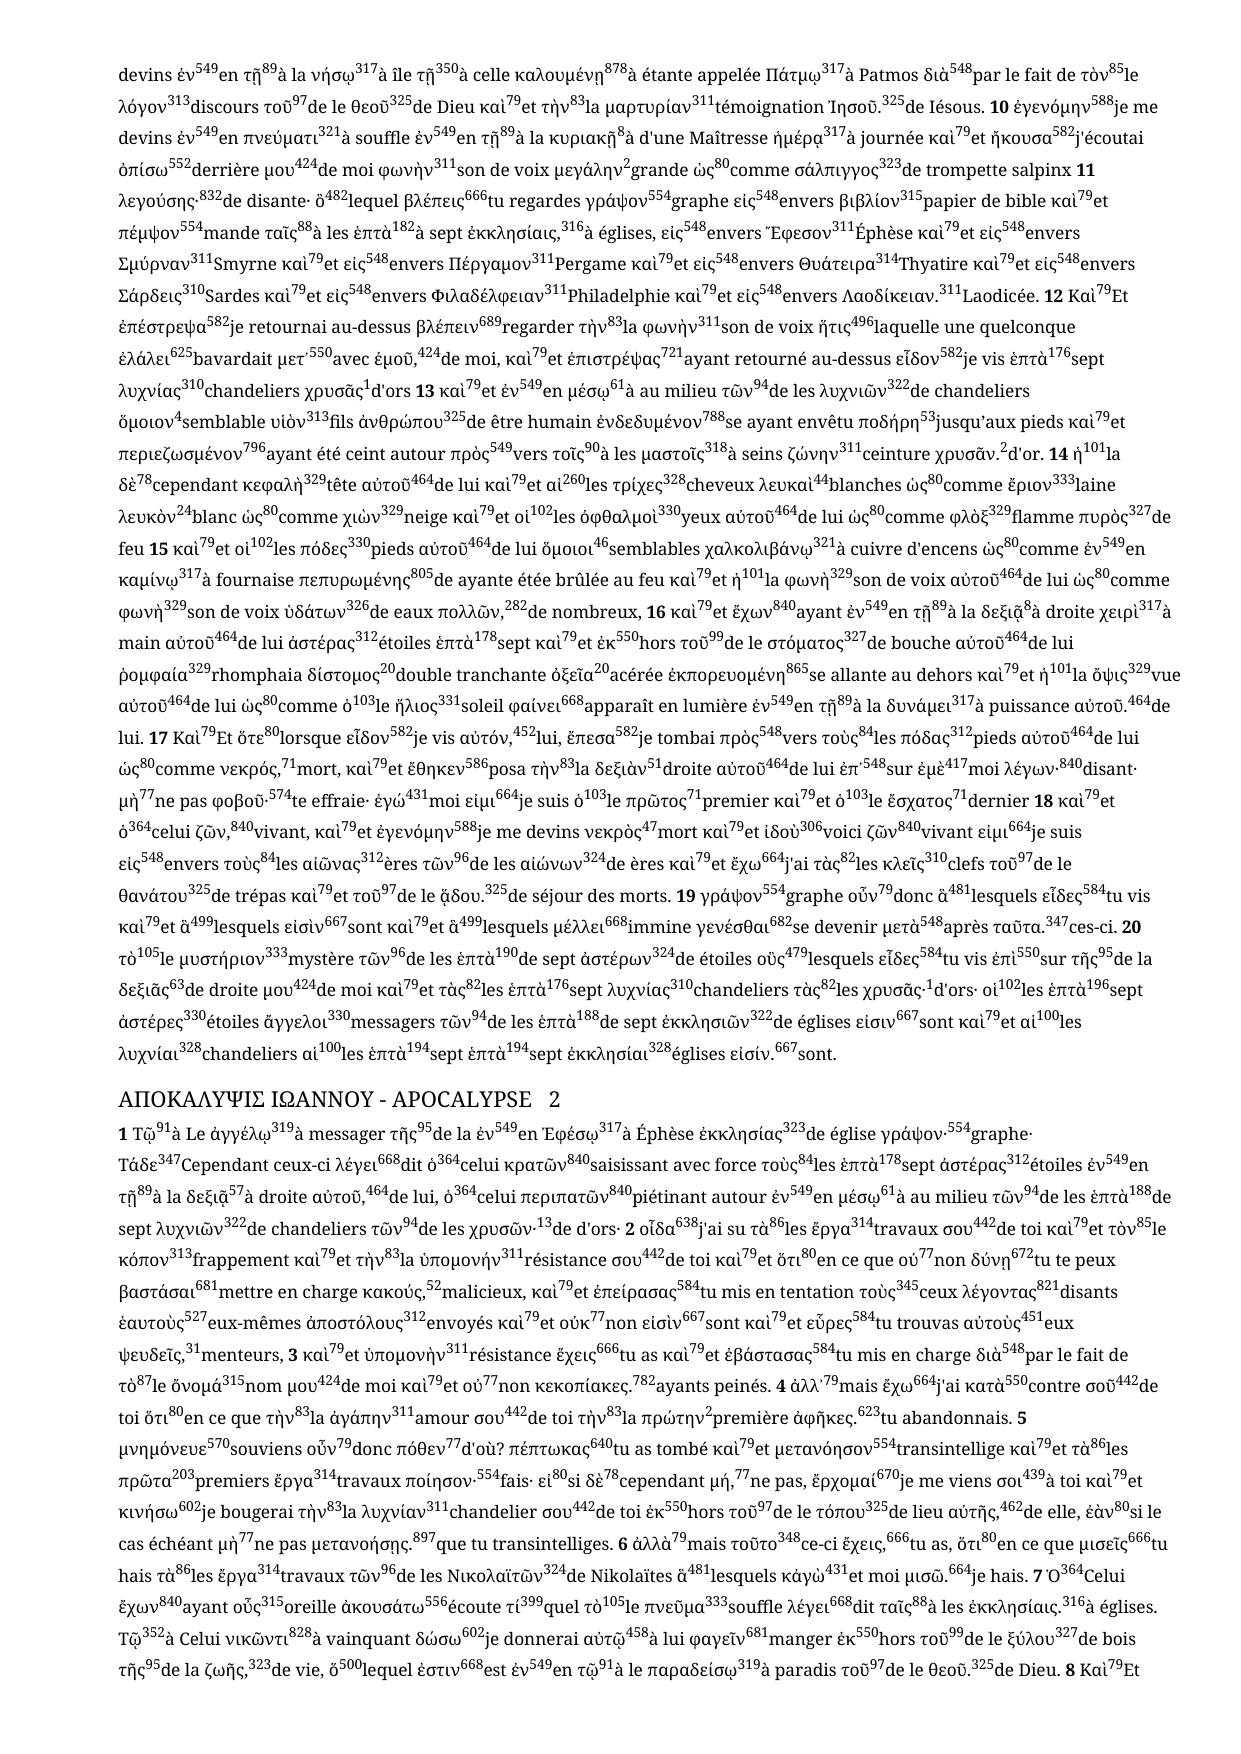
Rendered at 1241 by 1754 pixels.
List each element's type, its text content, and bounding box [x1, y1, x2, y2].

text 1 Τῷ91à Le ἀγγέλῳ319à messager τῆς95de la ἐν549en Ἐφέσῳ317à Éphèse ἐκκλησίας323de église γράψον·554graphe· Τάδε347Cependant ceux-ci λέγει668dit ὁ364celui κρατῶν840saisissant avec force τοὺς84les ἑπτὰ178sept ἀστέρας312étoiles ἐν549en τῇ89à la δεξιᾷ57à droite αὐτοῦ,464de lui, ὁ364celui περιπατῶν840piétinant autour ἐν549en μέσῳ61à au milieu τῶν94de les ἑπτὰ188de sept λυχνιῶν322de chandeliers τῶν94de les χρυσῶν·13de d'ors· 2 οἶδα638j'ai su τὰ86les ἔργα314travaux σου442de toi καὶ79et τὸν85le κόπον313frappement καὶ79et τὴν83la ὑπομονήν311résistance σου442de toi καὶ79et ὅτι80en ce que οὐ77non δύνῃ672tu te peux βαστάσαι681mettre en charge κακούς,52malicieux, καὶ79et ἐπείρασας584tu mis en tentation τοὺς345ceux λέγοντας821disants ἑαυτοὺς527eux-mêmes ἀποστόλους312envoyés καὶ79et οὐκ77non εἰσὶν667sont καὶ79et εὗρες584tu trouvas αὐτοὺς451eux ψευδεῖς,31menteurs, 3 καὶ79et ὑπομονὴν311résistance ἔχεις666tu as καὶ79et ἐβάστασας584tu mis en charge διὰ548par le fait de τὸ87le ὄνομά315nom μου424de moi καὶ79et οὐ77non κεκοπίακες.782ayants peinés. 4 ἀλλ᾽79mais ἔχω664j'ai κατὰ550contre σοῦ442de toi ὅτι80en ce que τὴν83la ἀγάπην311amour σου442de toi τὴν83la πρώτην2première ἀφῆκες.623tu abandonnais. 5 μνημόνευε570souviens οὖν79donc πόθεν77d'où? πέπτωκας640tu as tombé καὶ79et μετανόησον554transintellige καὶ79et τὰ86les πρῶτα203premiers ἔργα314travaux ποίησον·554fais· εἰ80si δὲ78cependant μή,77ne pas, ἔρχομαί670je me viens σοι439à toi καὶ79et κινήσω602je bougerai τὴν83la λυχνίαν311chandelier σου442de toi ἐκ550hors τοῦ97de le τόπου325de lieu αὐτῆς,462de elle, ἐὰν80si le cas échéant μὴ77ne pas μετανοήσῃς.897que tu transintelliges. 6 ἀλλὰ79mais τοῦτο348ce-ci ἔχεις,666tu as, ὅτι80en ce que μισεῖς666tu hais τὰ86les ἔργα314travaux τῶν96de les Νικολαϊτῶν324de Nikolaïtes ἃ481lesquels κἀγὼ431et moi μισῶ.664je hais. 7 Ὁ364Celui ἔχων840ayant οὖς315oreille ἀκουσάτω556écoute τί399quel τὸ105le πνεῦμα333souffle λέγει668dit ταῖς88à les ἐκκλησίαις.316à églises. Τῷ352à Celui νικῶντι828à vainquant δώσω602je donnerai αὐτῷ458à lui φαγεῖν681manger ἐκ550hors τοῦ99de le ξύλου327de bois τῆς95de la ζωῆς,323de vie, ὅ500lequel ἐστιν668est ἐν549en τῷ91à le παραδείσῳ319à paradis τοῦ97de le θεοῦ.325de Dieu. 8 Καὶ79Et τῷ91à le ἀγγέλῳ319à messager τῆς95de la ἐν549en Σμύρνῃ317à Smyrne ἐκκλησίας323de église γράψον·554graphe· Τάδε347Cependant ceux-ci λέγει668dit ὁ103le πρῶτος71premier καὶ79et ὁ103le ἔσχατος,71dernier, ὃς498lequel ἐγένετο592se devint νεκρὸς47mort καὶ79et ἔζησεν·586vécut· 9 οἶδά638j'ai su σου442de toi τὴν83la θλῖψιν311oppression καὶ79et τὴν83la πτωχείαν,311pauvreté, ἀλλὰ79mais πλούσιος47riche εἶ,666tu es, καὶ79et τὴν83la βλασφημίαν311blasphème ἐκ550hors τῶν357de ceux λεγόντων833de disants Ἰουδαίους31Ioudaiens εἶναι689être ἑαυτοὺς527eux-mêmes καὶ79et οὐκ77non εἰσὶν667sont ἀλλὰ79mais συναγωγὴ329synagogue τοῦ97de le σατανᾶ.325de Satanas. 10 μηδὲν375pas un φοβοῦ574te effraie ἃ481lesquels μέλλεις666tu immines πάσχειν.689souffrir. ἰδοὺ306voici μέλλει668immine βάλλειν689jeter ὁ103le διάβολος71diable ἐξ550hors ὑμῶν441de vous εἰς548envers φυλακὴν311gardiennage ἵνα80afin que πειρασθῆτε908que vous soyez mis en tentation καὶ79et ἕξετε603vous aurez θλῖψιν311oppression ἡμερῶν322de journées δέκα.188de dix. γίνου574te deviens πιστὸς47croyable ἄχρι552jusqu'à l'extrémité θανάτου,325de trépas, καὶ79et δώσω602je donnerai σοι439à toi τὸν85le στέφανον313couronne τῆς95de la ζωῆς.323de vie. 11 Ὁ364Celui ἔχων840ayant οὖς315oreille ἀκουσάτω556écoute τί399quel τὸ105le πνεῦμα333souffle λέγει668dit ταῖς88à les ἐκκλησίαις.316à églises. Ὁ364Celui νικῶν840vainquant οὐ77non μὴ77ne pas ἀδικηθῇ911que soit fait injustice ἐκ550hors τοῦ97de le θανάτου325de trépas τοῦ97de le δευτέρου.210de deuxième. 12 Καὶ79Et τῷ91à le ἀγγέλῳ319à messager τῆς95de la ἐν549en Περγάμῳ317à Pergame ἐκκλησίας323de église γράψον·554graphe· Τάδε347Cependant ceux-ci λέγει668dit ὁ364celui ἔχων840ayant τὴν83la ῥομφαίαν311rhomphaia τὴν83la δίστομον2double tranchante τὴν83la ὀξεῖαν·2acérée· 13 οἶδα638j'ai su ποῦ77où? κατοικεῖς,666tu établis maison d'habitation, ὅπου77là où ὁ103le θρόνος331trône τοῦ97de le σατανᾶ,325de Satanas, καὶ79et κρατεῖς666tu saisis avec force τὸ87le ὄνομά315nom μου424de moi καὶ79et οὐκ77non ἠρνήσω590tu te nias τὴν83la πίστιν311croyance μου424de moi καὶ77aussi ἐν549en ταῖς88à les ἡμέραις316à journées Ἀντιπᾶς331Antipas ὁ103le μάρτυς331témoin μου424de moi ὁ103le πιστός71croyable μου,424de moi, ὃς498lequel ἀπεκτάνθη600fut tué catégoriquement παρ᾽549à côté ὑμῖν,438à vous, ὅπου77là où ὁ103le σατανᾶς331Satanas κατοικεῖ.668établit maison d'habitation. 14 ἀλλ᾽79mais ἔχω664j'ai κατὰ550contre σοῦ442de toi ὀλίγα374peu ὅτι80en ce que ἔχεις666tu as ἐκεῖ77là κρατοῦντας821saisissants avec force τὴν83la διδαχὴν311enseignement Βαλαάμ,325de Balaam, ὃς498lequel ἐδίδασκεν625enseignait τῷ91à le Βαλὰκ319à Balak βαλεῖν681jeter σκάνδαλον315scandale ἐνώπιον552en devant τῶν96de les υἱῶν324de fils Ἰσραὴλ325de Israël φαγεῖν681manger εἰδωλόθυτα54idolothytes καὶ79et πορνεῦσαι.681porner. 15 οὕτως77ainsi ἔχεις666tu as καὶ77aussi σὺ448toi κρατοῦντας821saisissants avec force τὴν83la διδαχὴν311enseignement [τῶν]96[de les] Νικολαϊτῶν324de Nikolaïtes ὁμοίως.77semblablement. 16 μετανόησον554transintellige οὖν·79donc· εἰ80si δὲ78cependant μή,77ne pas, ἔρχομαί670je me viens σοι439à toi ταχὺ77promptement καὶ79et πολεμήσω602je guerroierai μετ᾽550avec αὐτῶν463de eux ἐν549en τῇ89à la ῥομφαίᾳ317à rhomphaia τοῦ99de le στόματός327de bouche μου.424de moi. 17 Ὁ364Celui ἔχων840ayant οὖς315oreille ἀκουσάτω556écoute τί399quel τὸ105le πνεῦμα333souffle λέγει668dit ταῖς88à les ἐκκλησίαις.316à églises. Τῷ352à Celui νικῶντι828à vainquant δώσω602je donnerai αὐτῷ458à lui τοῦ99de le μάννα327de manne τοῦ360de ce κεκρυμμένου809de ayant été caché καὶ79et δώσω602je donnerai αὐτῷ458à lui ψῆφον311caillou lisse λευκήν,2blanche, καὶ79et ἐπὶ548sur τὴν83la ψῆφον311caillou lisse ὄνομα315nom καινὸν6nouveau γεγραμμένον798ayant été graphé ὃ482lequel οὐδεὶς390aucun οἶδεν642a su εἰ551si μὴ77ne pas ὁ364celui λαμβάνων.840prenant. 18 Καὶ79Et τῷ91à le ἀγγέλῳ319à messager τῆς95de la ἐν549en Θυατείροις320à Thyatire ἐκκλησίας323de église γράψον·554graphe· Τάδε347Cependant ceux-ci λέγει668dit ὁ103le υἱὸς331fils τοῦ97de le θεοῦ,325de Dieu, ὁ364celui ἔχων840ayant τοὺς84les ὀφθαλμοὺς312yeux αὐτοῦ464de lui ὡς80comme φλόγα311flamme πυρὸς327de feu καὶ79et οἱ102les πόδες330pieds αὐτοῦ464de lui ὅμοιοι46semblables χαλκολιβάνῳ·321à cuivre d'encens· 19 οἶδά638j'ai su σου442de toi τὰ86les ἔργα314travaux καὶ79et τὴν83la ἀγάπην311amour καὶ79et τὴν83la πίστιν311croyance καὶ79et τὴν83la διακονίαν311service καὶ79et τὴν83la ὑπομονήν311résistance σου,442de toi, καὶ79et τὰ86les ἔργα314travaux σου442de toi τὰ86les ἔσχατα5derniers πλείονα33plus nombreusement τῶν98de les πρώτων.66de premiers. 20 ἀλλ᾽79mais ἔχω664j'ai κατὰ550contre σοῦ442de toi ὅτι80en ce que ἀφεῖς666tu abandonnes τὴν83la γυναῖκα311femme Ἰεζάβελ,311Iézabel, ἡ362celle λέγουσα838disante ἑαυτὴν526elle-même προφῆτιν311prophétesse καὶ79et διδάσκει668enseigne καὶ79et πλανᾷ668égare τοὺς84les ἐμοὺς217miens δούλους312mâles esclaves πορνεῦσαι681porner καὶ79et φαγεῖν681manger εἰδωλόθυτα.54idolothytes. 21 καὶ79et ἔδωκα582je donnai αὐτῇ456à elle χρόνον313temps ἵνα80afin que μετανοήσῃ,899que transintellige, καὶ79et οὐ77non θέλει668veut μετανοῆσαι681transintelliger ἐκ550hors τῆς95de la πορνείας323de pornation αὐτῆς.462de elle. 22 ἰδοὺ306voici βάλλω664je jette αὐτὴν450elle εἰς548envers κλίνην311lit καὶ79et τοὺς345ceux μοιχεύοντας821adultérants μετ᾽550avec αὐτῆς462de elle εἰς548envers θλῖψιν311oppression μεγάλην,2grande, ἐὰν80si le cas échéant μὴ77ne pas μετανοήσουσιν605transintelligeront ἐκ550hors τῶν98de les ἔργων326de travaux αὐτῆς,462de elle, 23 καὶ79et τὰ86les τέκνα314enfants αὐτῆς462de elle ἀποκτενῶ602je tuerai catégoriquement ἐν549en θανάτῳ.319à trépas. καὶ79et γνώσονται611se connaîtront πᾶσαι284toutes αἱ100les ἐκκλησίαι328églises ὅτι80en ce que ἐγώ431moi εἰμι664je suis ὁ364celui ἐραυνῶν840scrutant νεφροὺς312reins καὶ79et καρδίας,310coeurs, καὶ79et δώσω602je donnerai ὑμῖν438à vous ἑκάστῳ378à chacun κατὰ548selon τὰ86les ἔργα314travaux ὑμῶν.441de vous. 24 ὑμῖν438à vous δὲ78cependant λέγω664je dis τοῖς90à les λοιποῖς377à restants τοῖς485à ceux ἐν549en Θυατείροις,320à Thyatire, ὅσοι497autant lesquels οὐκ77non ἔχουσιν667ont τὴν83la διδαχὴν311enseignement ταύτην,136celle-ci, οἵτινες497lesquels des quelconques οὐκ77non ἔγνωσαν585connurent τὰ86les βαθέα54profonds τοῦ97de le σατανᾶ325de Satanas ὡς80comme λέγουσιν·667disent· οὐ77non βάλλω664je jette ἐφ᾽548sur ὑμᾶς436vous ἄλλο117autre βάρος,315poids, 25 πλὴν79toutefois ὃ482lequel ἔχετε665vous avez κρατήσατε553saisissez avec force ἄχρι[ς]80jusqu'à l'extrémité οὗ492de lequel ἂν340le cas échéant ἥξω.895que je surgisse. 26 Καὶ79Et ὁ364celui νικῶν840vainquant καὶ79et ὁ364celui τηρῶν840gardant ἄχρι552jusqu'à l'extrémité τέλους327de achèvement τὰ86les ἔργα314travaux μου,424de moi, δώσω602je donnerai αὐτῷ458à lui ἐξουσίαν311autorité ἐπὶ550sur τῶν98de les ἐθνῶν326de ethnies 27 καὶ79et ποιμανεῖ606bergera αὐτοὺς451eux ἐν549en ῥάβδῳ317à bâton σιδηρᾷ8à de fer ὡς80comme τὰ104les σκεύη332ustensiles τὰ104les κεραμικὰ23céramiques συντρίβεται,680est broyé ensemble, 28 ὡς80comme κἀγὼ431et moi εἴληφα638j'ai pris παρὰ550à côté τοῦ97de le πατρός325de père μου,424de moi, καὶ79et δώσω602je donnerai αὐτῷ458à lui τὸν85le ἀστέρα313étoile τὸν85le πρωϊνόν.4matinal. 29 Ὁ364Celui ἔχων840ayant οὖς315oreille ἀκουσάτω556écoute τί399quel τὸ105le πνεῦμα333souffle λέγει668dit ταῖς88à les ἐκκλησίαις.316à églises. [118, 1118, 1181, 1682]
text ΑΠΟΚΑΛΥΨΙΣ ΙΩΑΝΝΟΥ - APOCALYPSE 2 [118, 1084, 1181, 1113]
text 1 Ἀποκάλυψις329Découverte Ἰησοῦ325de Iésous Χριστοῦ325de Christ ἣν478laquelle ἔδωκεν586donna αὐτῷ458à lui ὁ103le θεὸς331Dieu δεῖξαι681montrer τοῖς90à les δούλοις318à mâles esclaves αὐτοῦ464de lui ἃ481lesquels δεῖ668attache de lien γενέσθαι682se devenir ἐν549en τάχει,321à vitesse, καὶ79et ἐσήμανεν586signifia ἀποστείλας721ayant envoyé διὰ550par τοῦ97de le ἀγγέλου325de messager αὐτοῦ464de lui τῷ91à le δούλῳ319à mâle esclave αὐτοῦ464de lui Ἰωάννῃ,319à Ioannes, 2 ὃς498lequel ἐμαρτύρησεν586témoigna τὸν85le λόγον313discours τοῦ97de le θεοῦ325de Dieu καὶ79et τὴν83la μαρτυρίαν311témoignation Ἰησοῦ325de Iésous Χριστοῦ325de Christ ὅσα481autant lesquels εἶδεν.586vit. 3 Μακάριος47Bienheureux ὁ364celui ἀναγινώσκων840prenant connaissance καὶ79et οἱ363ceux ἀκούοντες839écoutants τοὺς84les λόγους312discours τῆς95de la προφητείας323de prophétie καὶ79et τηροῦντες839gardants τὰ347ces ἐν549en αὐτῇ456à elle γεγραμμένα,797ayants étés graphés, ὁ103le γὰρ79car καιρὸς331moment ἐγγύς.77proche. 4 Ἰωάννης331Ioannes ταῖς88à les ἑπτὰ182à sept ἐκκλησίαις316à églises ταῖς349à celles ἐν549en τῇ89à la Ἀσίᾳ·317à Asie· χάρις329grâce ὑμῖν438à vous καὶ79et εἰρήνη329paix ἀπὸ547au loin ὁ364celui ὢν840étant καὶ79et ὁ498celui ἦν625était καὶ79et ὁ498celui ἐρχόμενος867se venant καὶ79et ἀπὸ550au loin τῶν98de les ἑπτὰ192de sept πνευμάτων326de souffles ἃ499lesquels ἐνώπιον552en devant τοῦ97de le θρόνου325de trône αὐτοῦ464de lui 5 καὶ79et ἀπὸ550au loin Ἰησοῦ325de Iésous Χριστοῦ,325de Christ, ὁ103le μάρτυς,331témoin, ὁ103le πιστός,22croyable, ὁ103le πρωτότοκος71premier-né τῶν96de les νεκρῶν64de morts καὶ79et ὁ103le ἄρχων331chef τῶν96de les βασιλέων324de rois τῆς95de la γῆς.323de terre. Τῷ352à Celui ἀγαπῶντι828à aimant ἡμᾶς416nous καὶ79et λύσαντι713à ayant délié ἡμᾶς416nous ἐκ550hors τῶν94de les ἁμαρτιῶν322de fautes ἡμῶν423de nous ἐν549en τῷ93à le αἵματι321à sang αὐτοῦ,464de lui, 6 καὶ79et ἐποίησεν586fit ἡμᾶς416nous βασιλείαν,311royauté, ἱερεῖς312sacrificateurs τῷ91à le θεῷ319à Dieu καὶ79et πατρὶ319à père αὐτοῦ,464de lui, αὐτῷ458à lui ἡ101la δόξα329gloire καὶ79et τὸ105le κράτος333force εἰς548envers τοὺς84les αἰῶνας312ères [τῶν96[de les αἰώνων]·324de ères]· ἀμήν.304amen. 7 Ἰδοὺ306Voici ἔρχεται674se vient μετὰ550avec τῶν94de les νεφελῶν,322de nuées, καὶ79et ὄψεται612se verra αὐτὸν452lui πᾶς287tout ὀφθαλμὸς331oeil καὶ79et οἵτινες497lesquels des quelconques αὐτὸν452lui ἐξεκέντησαν,585transpercèrent, καὶ79et κόψονται611se couperont ἐπ᾽548sur αὐτὸν452lui πᾶσαι284toutes αἱ100les φυλαὶ328tribus τῆς95de la γῆς.323de terre. ναί,304oui, ἀμήν.304amen. 8 Ἐγώ431Moi εἰμι664je suis τὸ105le ἄλφα333Alpha καὶ79et τὸ105le ὦ,333Oméga, λέγει668dit κύριος331Maître ὁ103le θεός,331Dieu, ὁ364celui ὢν840étant καὶ79et ὁ498celui ἦν625était καὶ79et ὁ498celui ἐρχόμενος,867se venant, ὁ103le παντοκράτωρ.331Pantocrator. 9 Ἐγὼ431Moi Ἰωάννης,331Ioannes, ὁ103le ἀδελφὸς331frère ὑμῶν441de vous καὶ79et συγκοινωνὸς331communiant avec ἐν549en τῇ89à la θλίψει317à oppression καὶ79et βασιλείᾳ317à royauté καὶ79et ὑπομονῇ317à résistance ἐν549en Ἰησοῦ,319à Iésous, ἐγενόμην588je me devins ἐν549en τῇ89à la νήσῳ317à île τῇ350à celle καλουμένῃ878à étante appelée Πάτμῳ317à Patmos διὰ548par le fait de τὸν85le λόγον313discours τοῦ97de le θεοῦ325de Dieu καὶ79et τὴν83la μαρτυρίαν311témoignation Ἰησοῦ.325de Iésous. 10 ἐγενόμην588je me devins ἐν549en πνεύματι321à souffle ἐν549en τῇ89à la κυριακῇ8à d'une Maîtresse ἡμέρᾳ317à journée καὶ79et ἤκουσα582j'écoutai ὀπίσω552derrière μου424de moi φωνὴν311son de voix μεγάλην2grande ὡς80comme σάλπιγγος323de trompette salpinx 11 λεγούσης·832de disante· ὃ482lequel βλέπεις666tu regardes γράψον554graphe εἰς548envers βιβλίον315papier de bible καὶ79et πέμψον554mande ταῖς88à les ἑπτὰ182à sept ἐκκλησίαις,316à églises, εἰς548envers Ἔφεσον311Éphèse καὶ79et εἰς548envers Σμύρναν311Smyrne καὶ79et εἰς548envers Πέργαμον311Pergame καὶ79et εἰς548envers Θυάτειρα314Thyatire καὶ79et εἰς548envers Σάρδεις310Sardes καὶ79et εἰς548envers Φιλαδέλφειαν311Philadelphie καὶ79et εἰς548envers Λαοδίκειαν.311Laodicée. 12 Καὶ79Et ἐπέστρεψα582je retournai au-dessus βλέπειν689regarder τὴν83la φωνὴν311son de voix ἥτις496laquelle une quelconque ἐλάλει625bavardait μετ᾽550avec ἐμοῦ,424de moi, καὶ79et ἐπιστρέψας721ayant retourné au-dessus εἶδον582je vis ἑπτὰ176sept λυχνίας310chandeliers χρυσᾶς1d'ors 13 καὶ79et ἐν549en μέσῳ61à au milieu τῶν94de les λυχνιῶν322de chandeliers ὅμοιον4semblable υἱὸν313fils ἀνθρώπου325de être humain ἐνδεδυμένον788se ayant envêtu ποδήρη53jusqu’aux pieds καὶ79et περιεζωσμένον796ayant été ceint autour πρὸς549vers τοῖς90à les μαστοῖς318à seins ζώνην311ceinture χρυσᾶν.2d'or. 14 ἡ101la δὲ78cependant κεφαλὴ329tête αὐτοῦ464de lui καὶ79et αἱ260les τρίχες328cheveux λευκαὶ44blanches ὡς80comme ἔριον333laine λευκὸν24blanc ὡς80comme χιὼν329neige καὶ79et οἱ102les ὀφθαλμοὶ330yeux αὐτοῦ464de lui ὡς80comme φλὸξ329flamme πυρὸς327de feu 15 καὶ79et οἱ102les πόδες330pieds αὐτοῦ464de lui ὅμοιοι46semblables χαλκολιβάνῳ321à cuivre d'encens ὡς80comme ἐν549en καμίνῳ317à fournaise πεπυρωμένης805de ayante étée brûlée au feu καὶ79et ἡ101la φωνὴ329son de voix αὐτοῦ464de lui ὡς80comme φωνὴ329son de voix ὑδάτων326de eaux πολλῶν,282de nombreux, 16 καὶ79et ἔχων840ayant ἐν549en τῇ89à la δεξιᾷ8à droite χειρὶ317à main αὐτοῦ464de lui ἀστέρας312étoiles ἑπτὰ178sept καὶ79et ἐκ550hors τοῦ99de le στόματος327de bouche αὐτοῦ464de lui ῥομφαία329rhomphaia δίστομος20double tranchante ὀξεῖα20acérée ἐκπορευομένη865se allante au dehors καὶ79et ἡ101la ὄψις329vue αὐτοῦ464de lui ὡς80comme ὁ103le ἥλιος331soleil φαίνει668apparaît en lumière ἐν549en τῇ89à la δυνάμει317à puissance αὐτοῦ.464de lui. 17 Καὶ79Et ὅτε80lorsque εἶδον582je vis αὐτόν,452lui, ἔπεσα582je tombai πρὸς548vers τοὺς84les πόδας312pieds αὐτοῦ464de lui ὡς80comme νεκρός,71mort, καὶ79et ἔθηκεν586posa τὴν83la δεξιὰν51droite αὐτοῦ464de lui ἐπ᾽548sur ἐμὲ417moi λέγων·840disant· μὴ77ne pas φοβοῦ·574te effraie· ἐγώ431moi εἰμι664je suis ὁ103le πρῶτος71premier καὶ79et ὁ103le ἔσχατος71dernier 18 καὶ79et ὁ364celui ζῶν,840vivant, καὶ79et ἐγενόμην588je me devins νεκρὸς47mort καὶ79et ἰδοὺ306voici ζῶν840vivant εἰμι664je suis εἰς548envers τοὺς84les αἰῶνας312ères τῶν96de les αἰώνων324de ères καὶ79et ἔχω664j'ai τὰς82les κλεῖς310clefs τοῦ97de le θανάτου325de trépas καὶ79et τοῦ97de le ᾅδου.325de séjour des morts. 19 γράψον554graphe οὖν79donc ἃ481lesquels εἶδες584tu vis καὶ79et ἃ499lesquels εἰσὶν667sont καὶ79et ἃ499lesquels μέλλει668immine γενέσθαι682se devenir μετὰ548après ταῦτα.347ces-ci. 20 τὸ105le μυστήριον333mystère τῶν96de les ἑπτὰ190de sept ἀστέρων324de étoiles οὓς479lesquels εἶδες584tu vis ἐπὶ550sur τῆς95de la δεξιᾶς63de droite μου424de moi καὶ79et τὰς82les ἑπτὰ176sept λυχνίας310chandeliers τὰς82les χρυσᾶς·1d'ors· οἱ102les ἑπτὰ196sept ἀστέρες330étoiles ἄγγελοι330messagers τῶν94de les ἑπτὰ188de sept ἐκκλησιῶν322de églises εἰσιν667sont καὶ79et αἱ100les λυχνίαι328chandeliers αἱ100les ἑπτὰ194sept ἑπτὰ194sept ἐκκλησίαι328églises εἰσίν.667sont. [118, 59, 1181, 1065]
